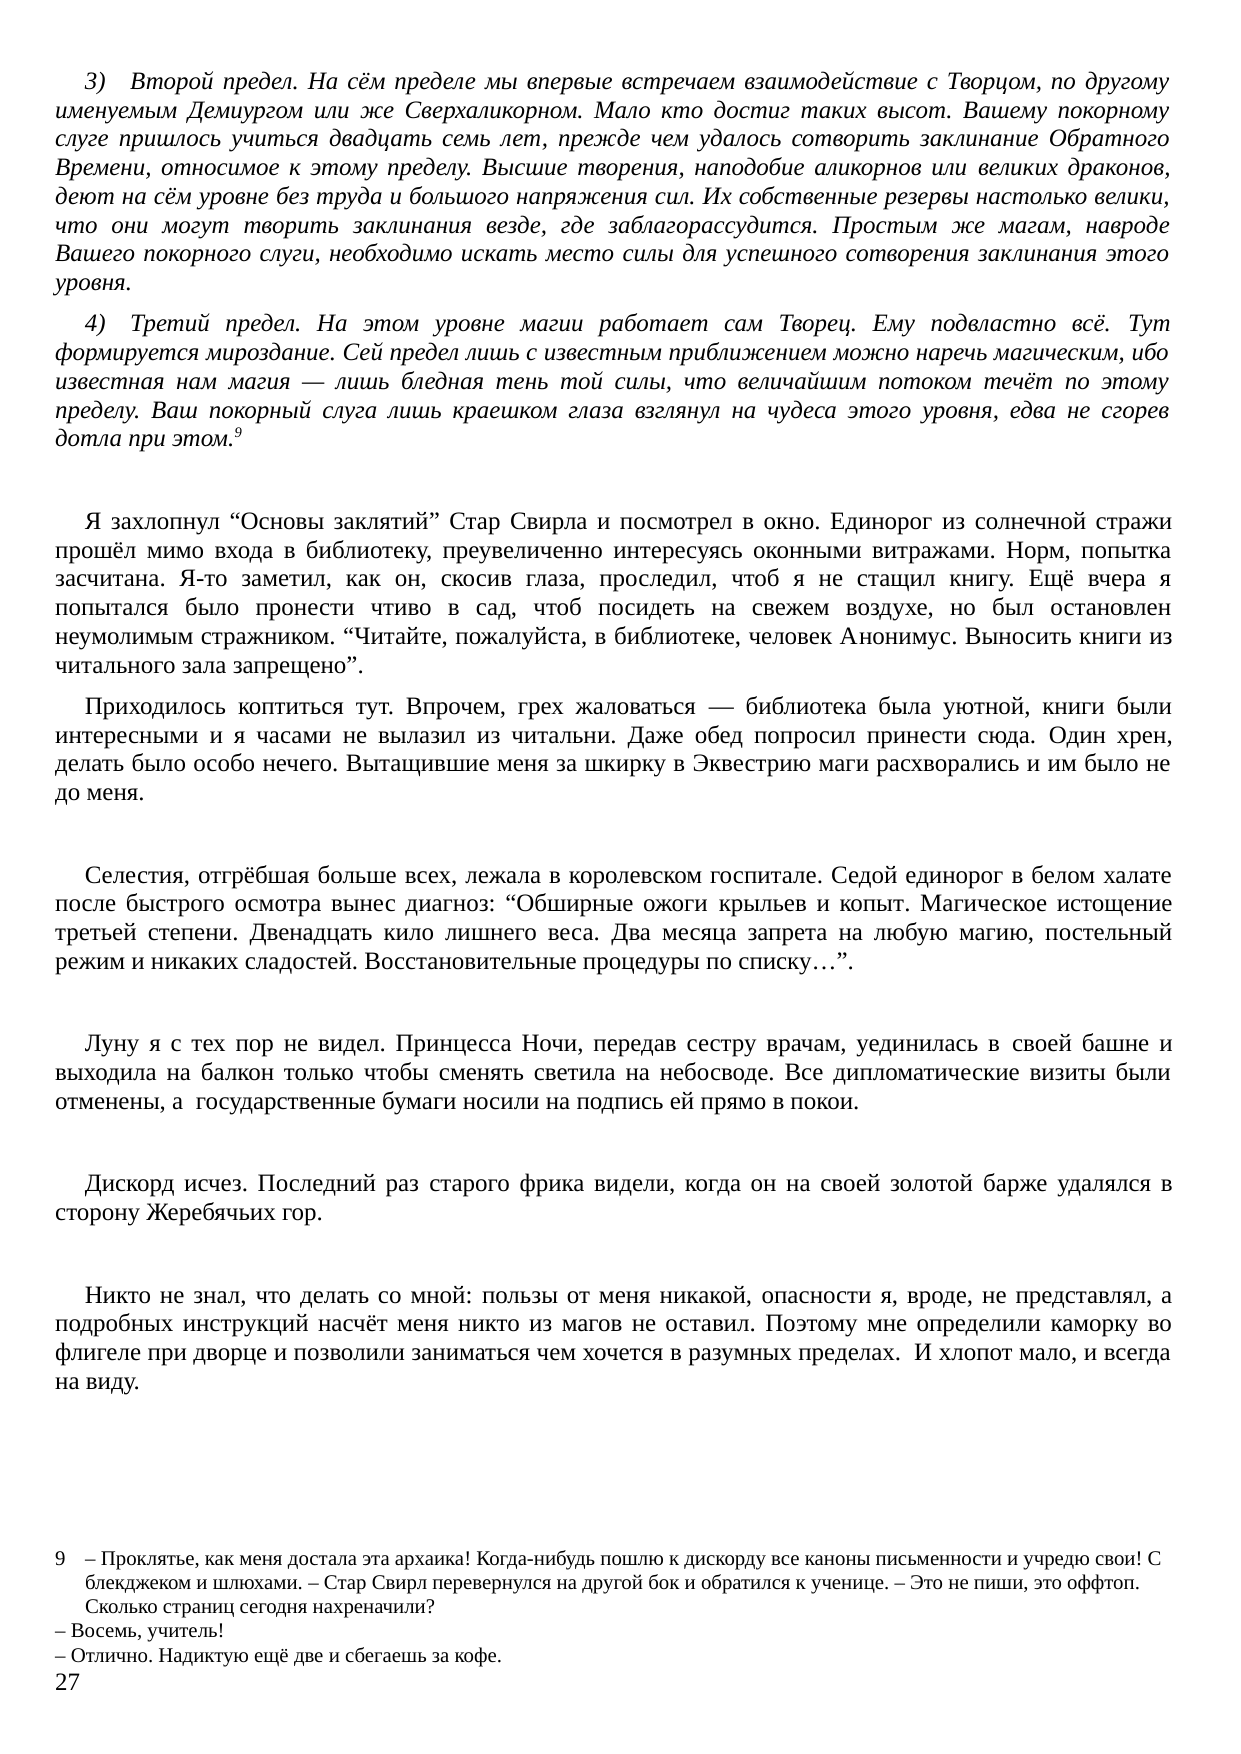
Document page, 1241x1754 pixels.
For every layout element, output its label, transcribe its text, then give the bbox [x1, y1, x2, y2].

text Я захлопнул “Основы заклятий” Стар Свирла и посмотрел в окно. Единорог из солнечной стражи прошёл мимо входа в библиотеку, преувеличенно интересуясь оконными витражами. Норм, попытка засчитана. Я-то заметил, как он, скосив глаза, проследил, чтоб я не стащил книгу. Ещё вчера я попытался было пронести чтиво в сад, чтоб посидеть на свежем воздухе, но был остановлен неумолимым стражником. “Читайте, пожалуйста, в библиотеке, человек Анонимус. Выносить книги из читального зала запрещено”. [55, 506, 1173, 678]
text Приходилось коптиться тут. Впрочем, грех жаловаться — библиотека была уютной, книги были интересными и я часами не вылазил из читальни. Даже обед попросил принести сюда. Один хрен, делать было особо нечего. Вытащившие меня за шкирку в Эквестрию маги расхворались и им было не до меня. [55, 691, 1173, 806]
text Селестия, отгрёбшая больше всех, лежала в королевском госпитале. Седой единорог в белом халате после быстрого осмотра вынес диагноз: “Обширные ожоги крыльев и копыт. Магическое истощение третьей степени. Двенадцать кило лишнего веса. Два месяца запрета на любую магию, постельный режим и никаких сладостей. Восстановительные процедуры по списку…”. [55, 860, 1173, 975]
list – Восемь, учитель! [55, 1618, 1173, 1642]
list Второй предел. На сём пределе мы впервые встречаем взаимодействие с Творцом, по другому именуемым Демиургом или же Сверхаликорном. Мало кто достиг таких высот. Вашему покорному слуге пришлось учиться двадцать семь лет, прежде чем удалось сотворить заклинание Обратного Времени, относимое к этому пределу. Высшие творения, наподобие аликорнов или великих драконов, деют на сём уровне без труда и большого напряжения сил. Их собственные резервы настолько велики, что они могут творить заклинания везде, где заблагорассудится. Простым же магам, навроде Вашего покорного слуги, необходимо искать место силы для успешного сотворения заклинания этого уровня. [55, 66, 1173, 296]
text Дискорд исчез. Последний раз старого фрика видели, когда он на своей золотой барже удалялся в сторону Жеребячьих гор. [55, 1168, 1173, 1226]
text Никто не знал, что делать со мной: пользы от меня никакой, опасности я, вроде, не представлял, а подробных инструкций насчёт меня никто из магов не оставил. Поэтому мне определили каморку во флигеле при дворце и позволили заниматься чем хочется в разумных пределах. И хлопот мало, и всегда на виду. [55, 1280, 1173, 1395]
list Третий предел. На этом уровне магии работает сам Творец. Ему подвластно всё. Тут формируется мироздание. Сей предел лишь с известным приближением можно наречь магическим, ибо известная нам магия — лишь бледная тень той силы, что величайшим потоком течёт по этому пределу. Ваш покорный слуга лишь краешком глаза взглянул на чудеса этого уровня, едва не сгорев дотла при этом. [55, 308, 1173, 452]
list – Проклятье, как меня достала эта архаика! Когда-нибудь пошлю к дискорду все каноны письменности и учредю свои! С блекджеком и шлюхами. – Стар Свирл перевернулся на другой бок и обратился к ученице. – Это не пиши, это оффтоп. Сколько страниц сегодня нахреначили? [55, 1546, 1173, 1618]
text Луну я с тех пор не видел. Принцесса Ночи, передав сестру врачам, уединилась в своей башне и выходила на балкон только чтобы сменять светила на небосводе. Все дипломатические визиты были отменены, а государственные бумаги носили на подпись ей прямо в покои. [55, 1028, 1173, 1115]
list – Отлично. Надиктую ещё две и сбегаешь за кофе. [55, 1642, 1173, 1667]
